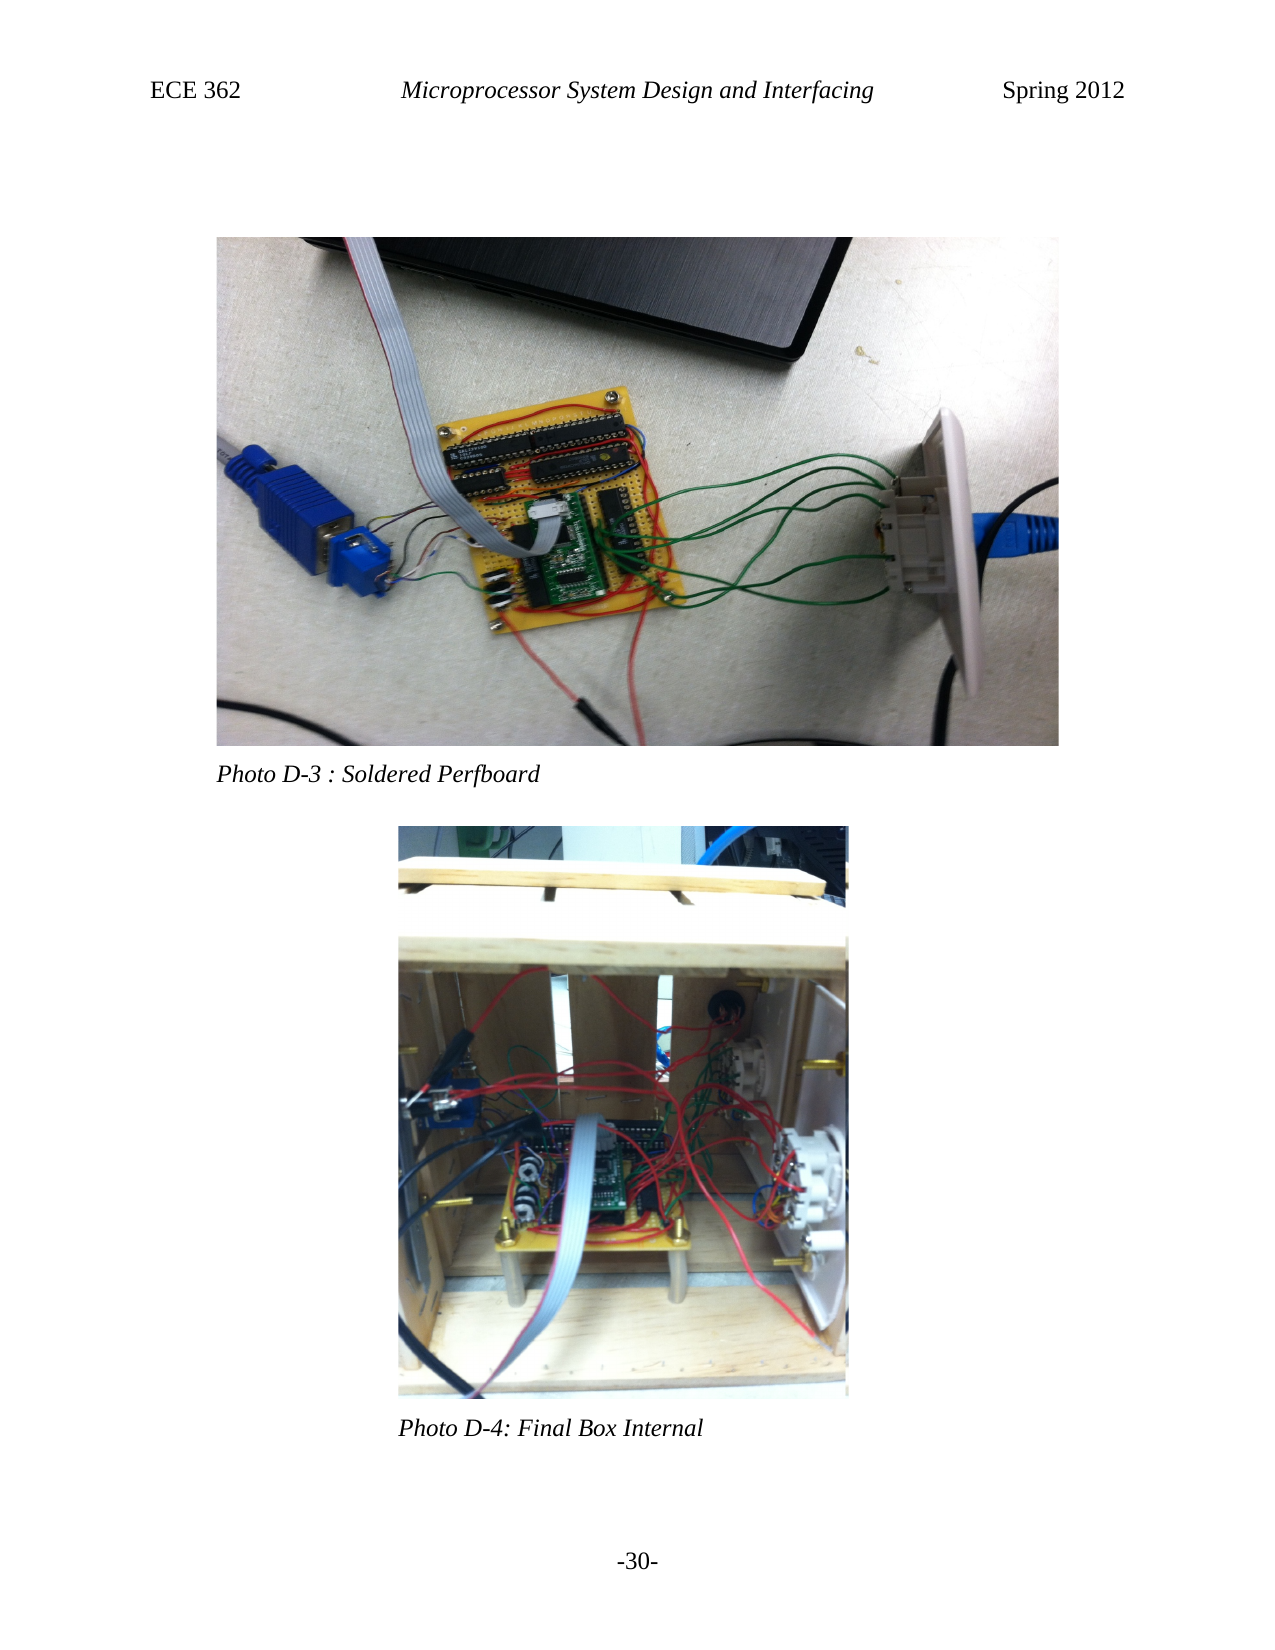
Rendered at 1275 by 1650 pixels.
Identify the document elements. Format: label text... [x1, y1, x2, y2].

picture [398, 826, 849, 1399]
text Photo D-4: Final Box Internal [398, 1399, 849, 1441]
text Photo D-3 : Soldered Perfboard [216, 746, 1058, 788]
picture [216, 237, 1059, 746]
